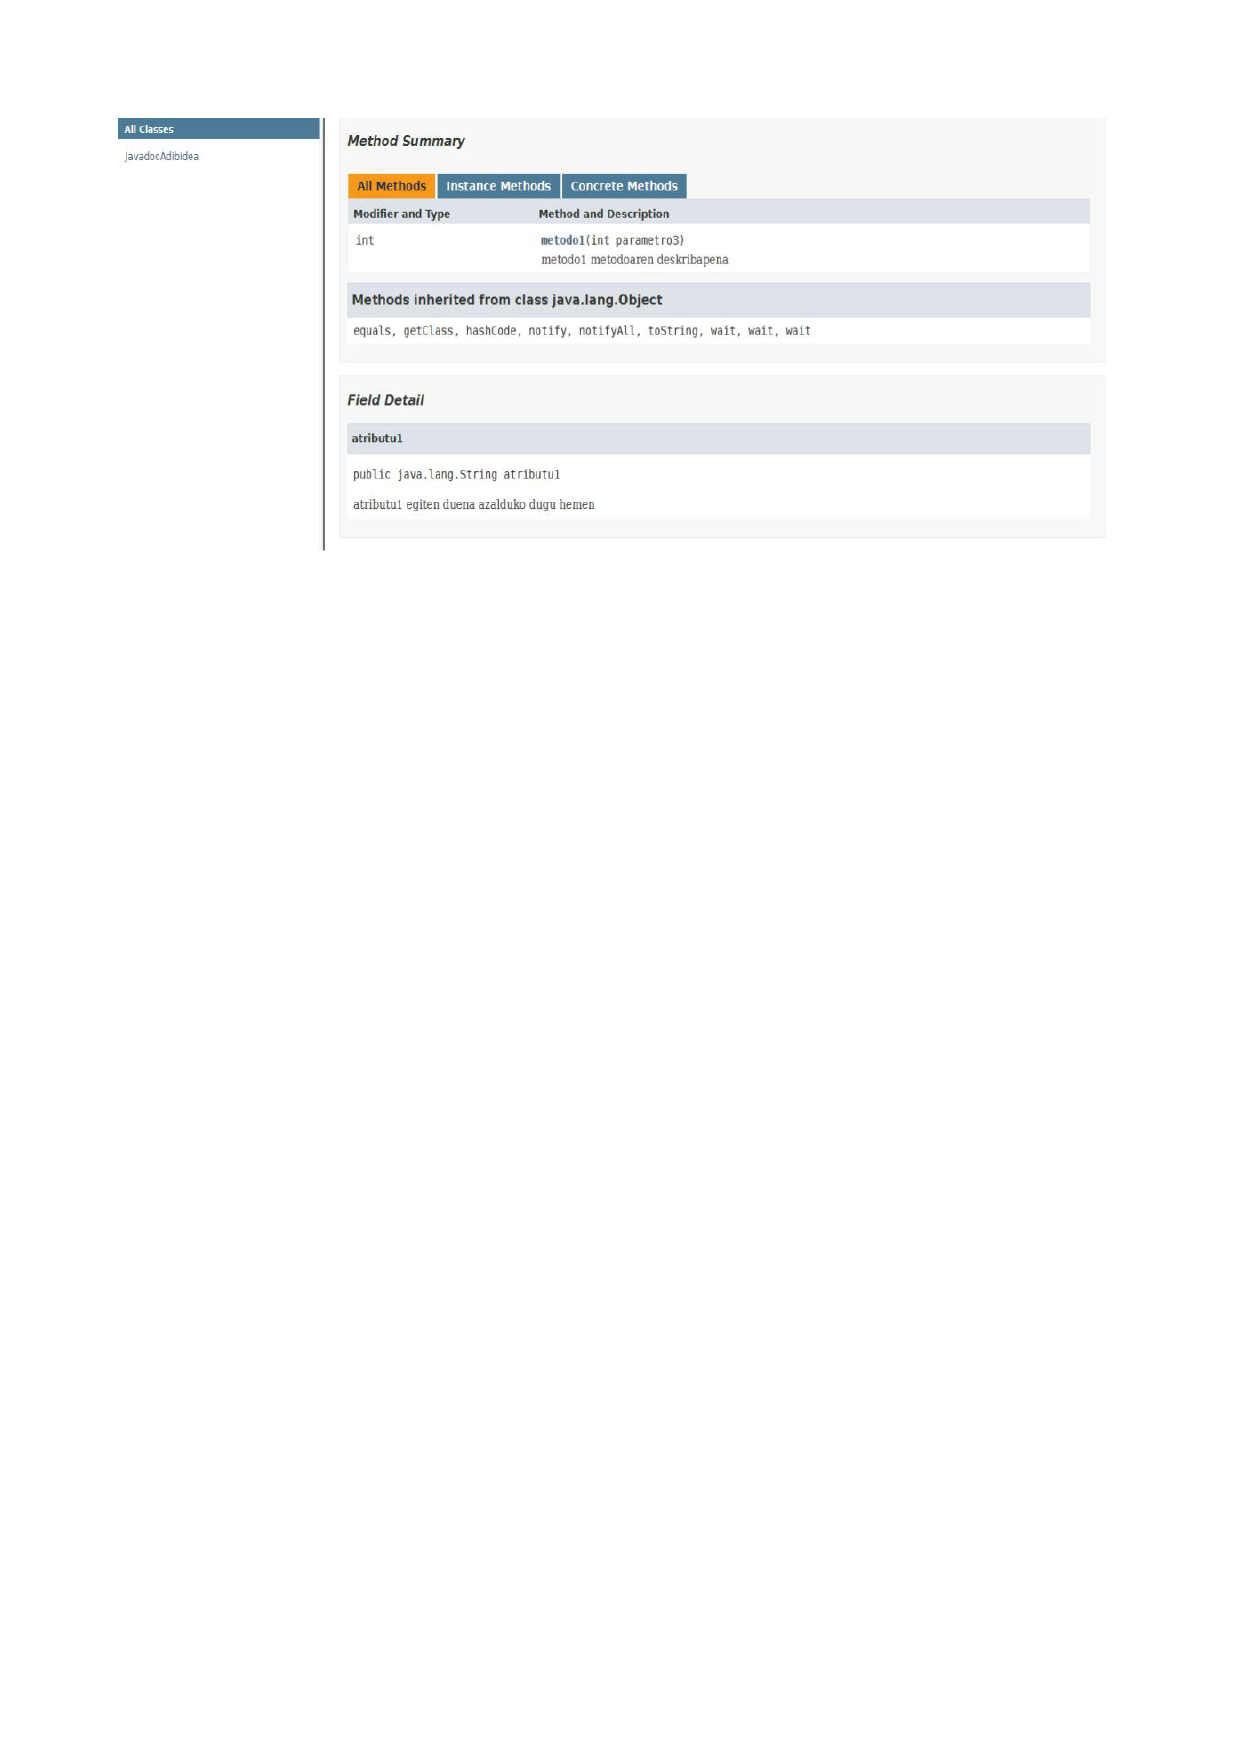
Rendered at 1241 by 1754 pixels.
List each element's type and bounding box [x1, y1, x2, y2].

picture [118, 118, 1123, 551]
